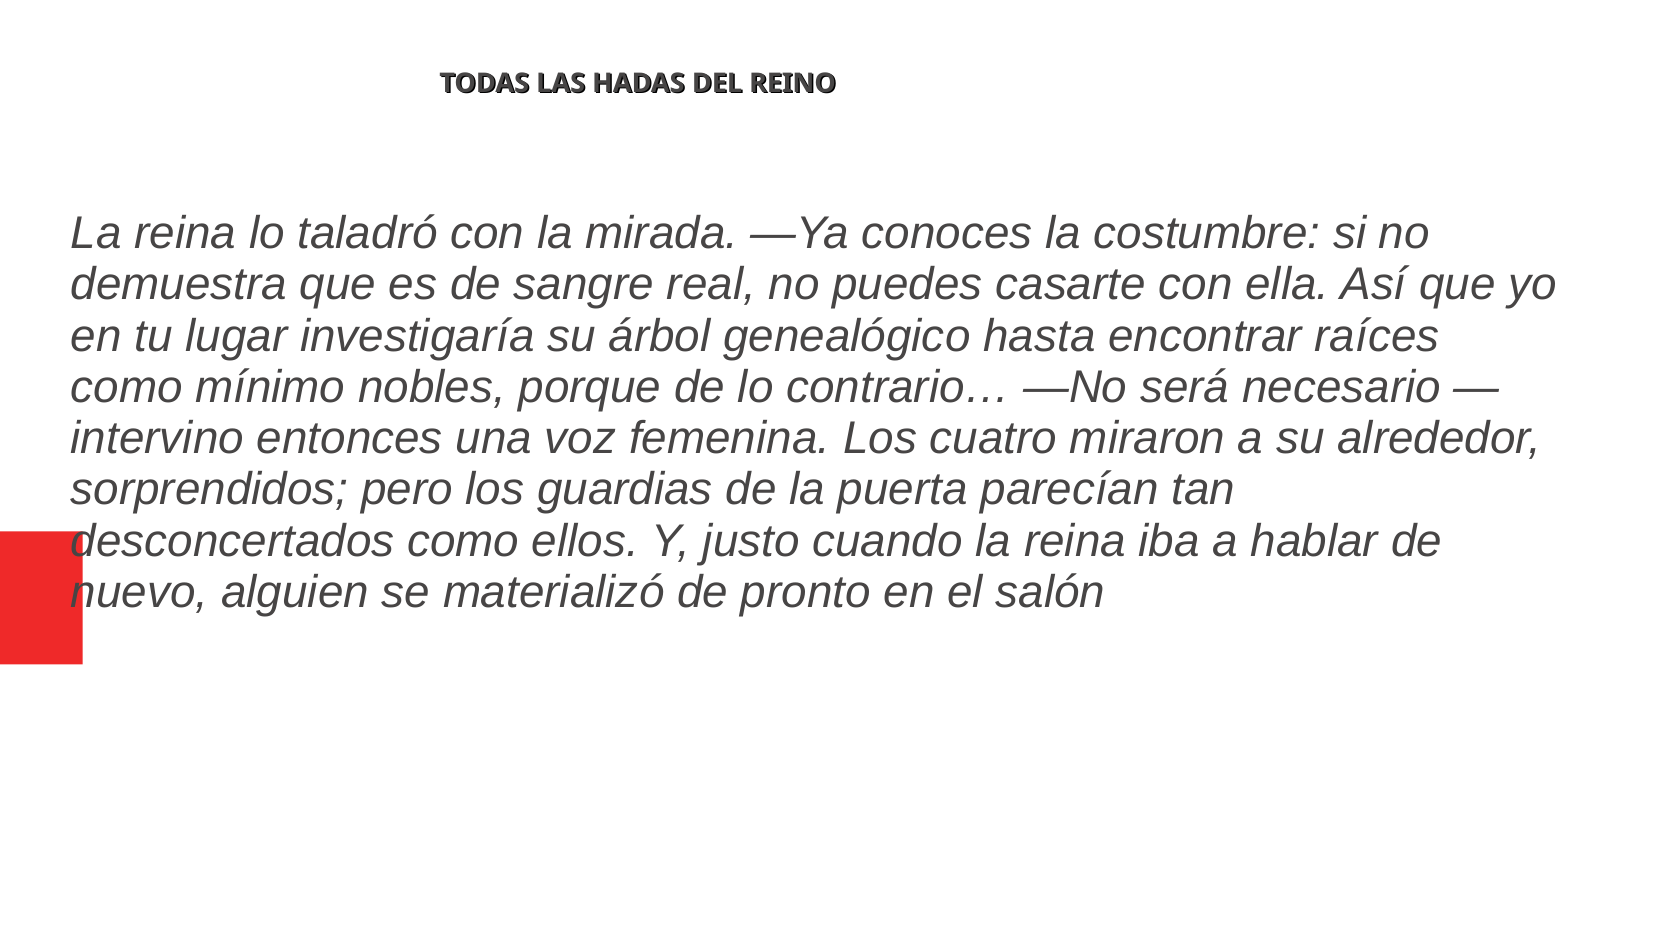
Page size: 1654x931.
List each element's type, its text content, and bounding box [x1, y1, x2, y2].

list La reina lo taladró con la mirada. —Ya conoces la costumbre: si no demuestra que es de sangre real, no puedes casarte con ella. Así que yo en tu lugar investigaría su árbol genealógico hasta encontrar raíces como mínimo nobles, porque de lo contrario… —No será necesario —intervino entonces una voz femenina. Los cuatro miraron a su alrededor, sorprendidos; pero los guardias de la puerta parecían tan desconcertados como ellos. Y, justo cuando la reina iba a hablar de nuevo, alguien se materializó de pronto en el salón [70, 207, 1560, 747]
title TODAS LAS HADAS DEL REINO [47, 11, 1536, 153]
